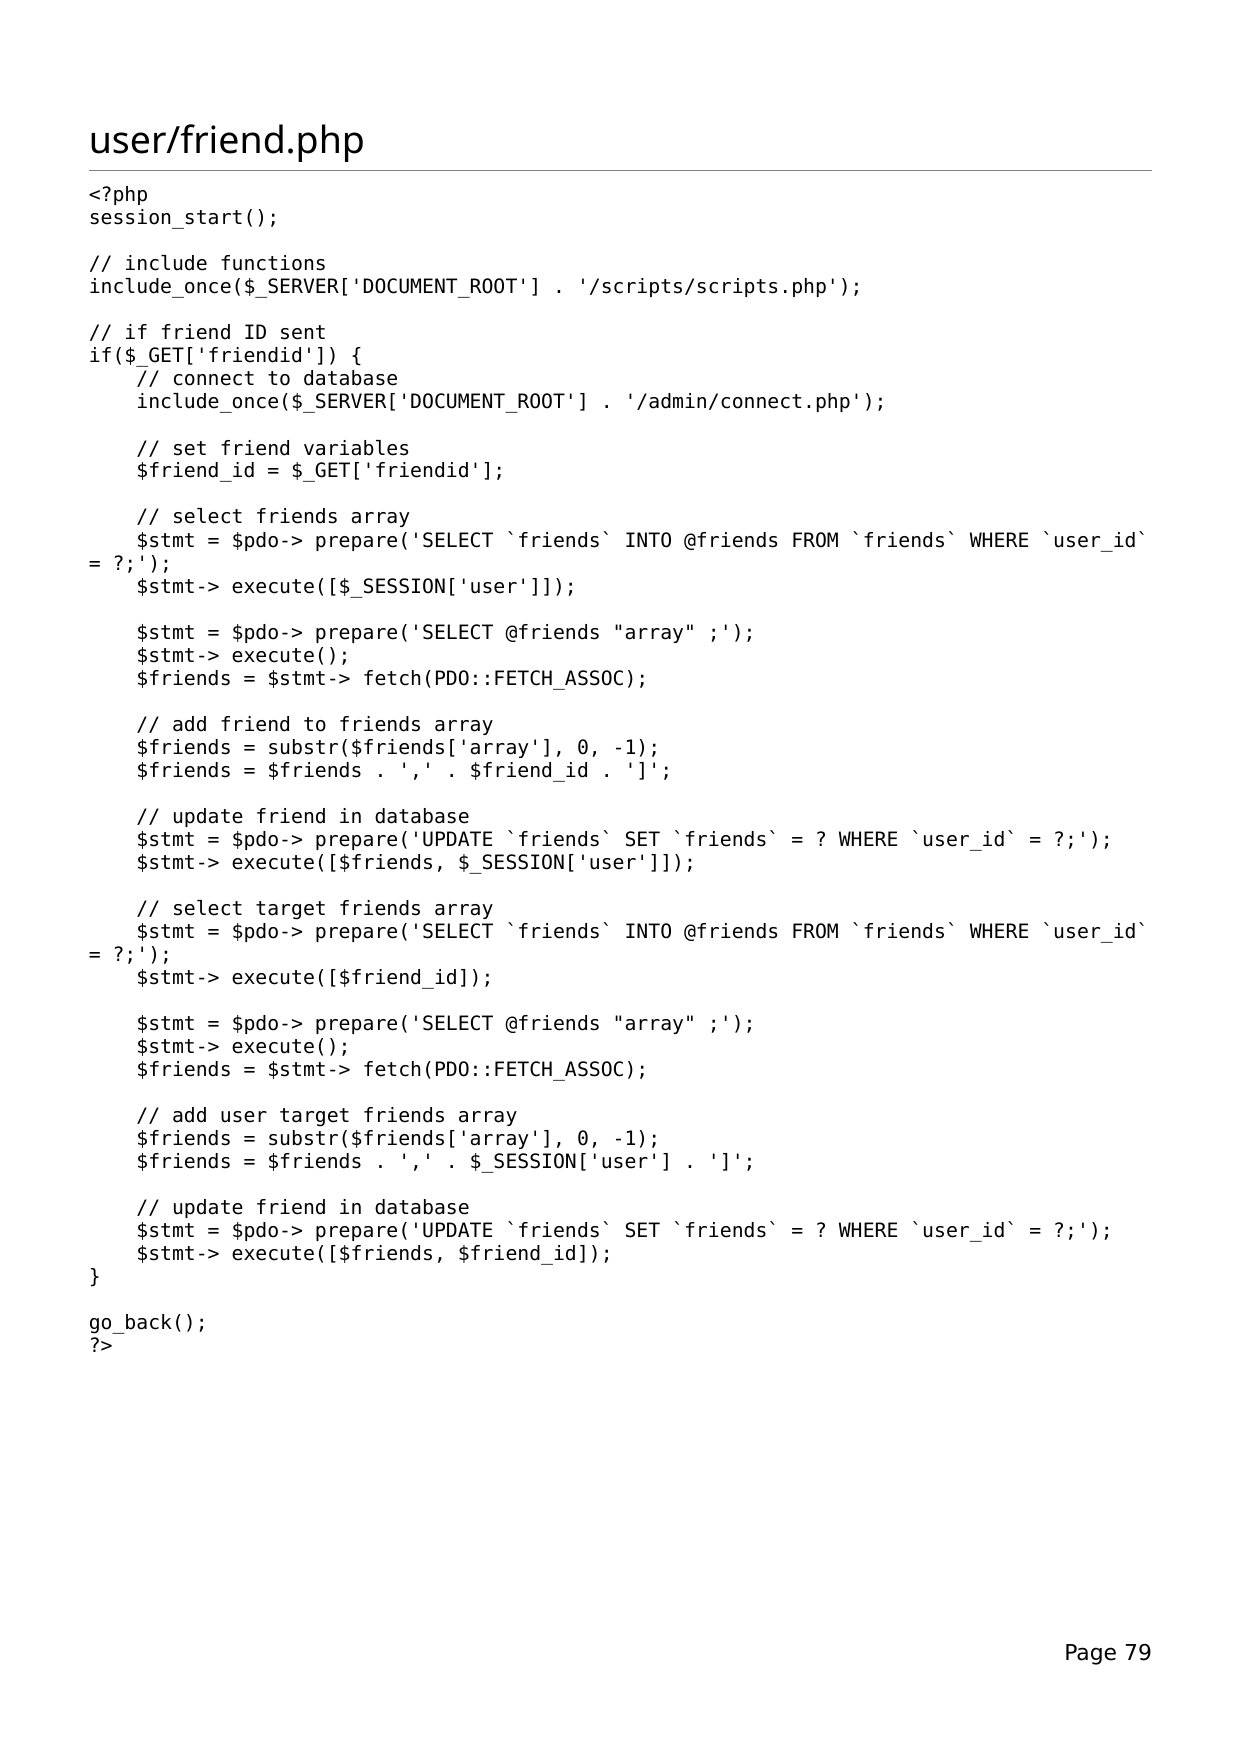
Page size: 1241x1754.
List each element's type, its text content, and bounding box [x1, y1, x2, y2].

text // add user target friends array [88, 1104, 1152, 1127]
text $stmt = $pdo-> prepare('SELECT @friends "array" ;'); [88, 621, 1152, 644]
text $friends = $friends . ',' . $_SESSION['user'] . ']'; [88, 1150, 1152, 1173]
text $stmt-> execute([$friend_id]); [88, 966, 1152, 989]
text ?> [88, 1334, 1152, 1357]
text // select friends array [88, 506, 1152, 529]
text $stmt-> execute([$friends, $_SESSION['user']]); [88, 851, 1152, 874]
text $stmt-> execute(); [88, 644, 1152, 667]
text // if friend ID sent [88, 321, 1152, 344]
text $stmt-> execute(); [88, 1035, 1152, 1058]
text $stmt = $pdo-> prepare('SELECT `friends` INTO @friends FROM `friends` WHERE `user_id` = ?;'); [88, 920, 1152, 966]
text $friends = substr($friends['array'], 0, -1); [88, 736, 1152, 759]
text $stmt = $pdo-> prepare('UPDATE `friends` SET `friends` = ? WHERE `user_id` = ?;'); [88, 1219, 1152, 1242]
text $friends = $friends . ',' . $friend_id . ']'; [88, 759, 1152, 782]
text // set friend variables [88, 437, 1152, 459]
text // add friend to friends array [88, 713, 1152, 736]
text $stmt-> execute([$_SESSION['user']]); [88, 575, 1152, 598]
text // select target friends array [88, 897, 1152, 920]
text <?php [88, 183, 1152, 206]
text $stmt-> execute([$friends, $friend_id]); [88, 1242, 1152, 1265]
text $friends = substr($friends['array'], 0, -1); [88, 1127, 1152, 1150]
text session_start(); [88, 206, 1152, 229]
subtitle user/friend.php [88, 113, 1152, 171]
text $stmt = $pdo-> prepare('UPDATE `friends` SET `friends` = ? WHERE `user_id` = ?;'); [88, 828, 1152, 851]
text $friends = $stmt-> fetch(PDO::FETCH_ASSOC); [88, 667, 1152, 690]
text // include functions [88, 252, 1152, 275]
text $friend_id = $_GET['friendid']; [88, 459, 1152, 483]
text } [88, 1265, 1152, 1288]
text // connect to database [88, 367, 1152, 391]
text $friends = $stmt-> fetch(PDO::FETCH_ASSOC); [88, 1058, 1152, 1081]
text include_once($_SERVER['DOCUMENT_ROOT'] . '/admin/connect.php'); [88, 391, 1152, 413]
text // update friend in database [88, 1196, 1152, 1219]
text if($_GET['friendid']) { [88, 344, 1152, 367]
text go_back(); [88, 1311, 1152, 1334]
text include_once($_SERVER['DOCUMENT_ROOT'] . '/scripts/scripts.php'); [88, 275, 1152, 298]
text // update friend in database [88, 805, 1152, 828]
text $stmt = $pdo-> prepare('SELECT @friends "array" ;'); [88, 1012, 1152, 1035]
text $stmt = $pdo-> prepare('SELECT `friends` INTO @friends FROM `friends` WHERE `user_id` = ?;'); [88, 529, 1152, 575]
